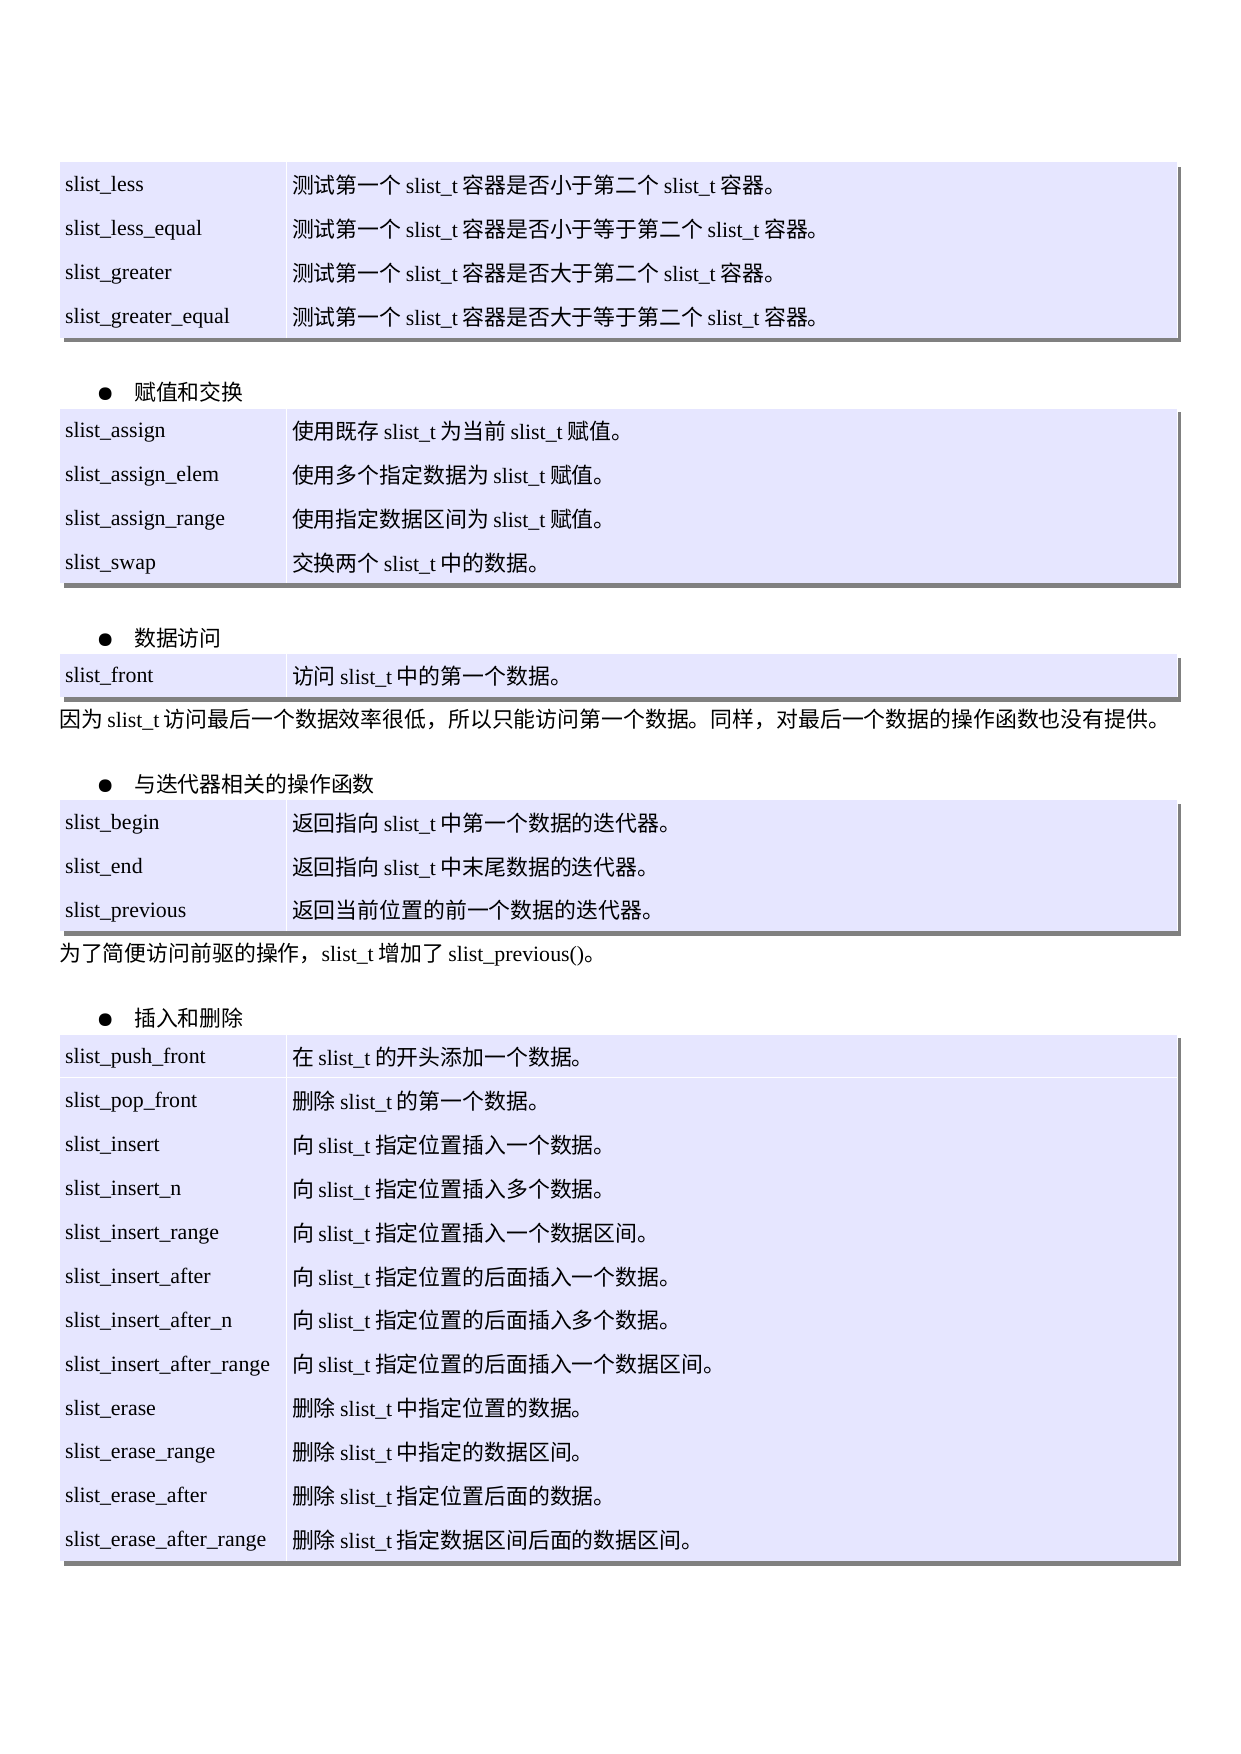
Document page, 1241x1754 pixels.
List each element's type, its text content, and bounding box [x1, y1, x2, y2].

table_cell slist_swap [60, 539, 286, 583]
table_cell slist_previous [60, 887, 286, 931]
table_cell slist_end [60, 843, 286, 887]
table_cell slist_insert_after_range [60, 1341, 286, 1385]
table_cell 删除slist_t的第一个数据。 [287, 1078, 1177, 1121]
table_cell slist_assign_range [60, 495, 286, 539]
table_cell 删除slist_t指定数据区间后面的数据区间。 [287, 1517, 1177, 1561]
table_cell slist_greater_equal [60, 294, 286, 338]
table_cell slist_less [60, 162, 286, 206]
table_cell 删除slist_t中指定的数据区间。 [287, 1429, 1177, 1473]
table_cell slist_erase_after [60, 1473, 286, 1517]
table_cell 返回指向slist_t中末尾数据的迭代器。 [287, 843, 1177, 887]
table_cell slist_erase [60, 1385, 286, 1429]
table_cell 使用指定数据区间为slist_t赋值。 [287, 495, 1177, 539]
table_cell 向slist_t指定位置插入一个数据。 [287, 1121, 1177, 1165]
table_cell 测试第一个slist_t容器是否小于等于第二个slist_t容器。 [287, 206, 1177, 250]
table_header 使用既存slist_t为当前slist_t赋值。 [287, 409, 1177, 451]
table_cell 测试第一个slist_t容器是否大于等于第二个slist_t容器。 [287, 294, 1177, 338]
list 插入和删除 [96, 1001, 1181, 1033]
table_cell 删除slist_t中指定位置的数据。 [287, 1385, 1177, 1429]
table_header 访问slist_t中的第一个数据。 [287, 654, 1177, 697]
table_cell slist_insert_range [60, 1209, 286, 1253]
table_cell 测试第一个slist_t容器是否大于第二个slist_t容器。 [287, 250, 1177, 294]
table_cell slist_erase_range [60, 1429, 286, 1473]
table_cell slist_insert_after_n [60, 1297, 286, 1341]
table_cell 使用多个指定数据为slist_t赋值。 [287, 451, 1177, 495]
table_cell 测试第一个slist_t容器是否小于第二个slist_t容器。 [287, 162, 1177, 206]
table_header slist_push_front [60, 1035, 286, 1077]
table_cell 向slist_t指定位置的后面插入多个数据。 [287, 1297, 1177, 1341]
table_header 返回指向slist_t中第一个数据的迭代器。 [287, 800, 1177, 843]
table_cell 向slist_t指定位置的后面插入一个数据。 [287, 1253, 1177, 1297]
table_cell slist_insert_after [60, 1253, 286, 1297]
table_header slist_front [60, 654, 286, 697]
table_cell 向slist_t指定位置插入多个数据。 [287, 1165, 1177, 1209]
list 数据访问 [96, 621, 1181, 653]
table_header slist_assign [60, 409, 286, 451]
list 与迭代器相关的操作函数 [96, 767, 1181, 799]
table_header 在slist_t的开头添加一个数据。 [287, 1035, 1177, 1077]
table_cell 交换两个slist_t中的数据。 [287, 539, 1177, 583]
table_cell slist_assign_elem [60, 451, 286, 495]
list 赋值和交换 [96, 375, 1181, 407]
table_cell slist_greater [60, 250, 286, 294]
text 因为slist_t访问最后一个数据效率很低，所以只能访问第一个数据。同样，对最后一个数据的操作函数也没有提供。 [59, 702, 1181, 734]
table_header slist_begin [60, 800, 286, 843]
table_cell slist_pop_front [60, 1078, 286, 1121]
table_cell slist_less_equal [60, 206, 286, 250]
table_cell 向slist_t指定位置插入一个数据区间。 [287, 1209, 1177, 1253]
table_cell slist_insert_n [60, 1165, 286, 1209]
table_cell 删除slist_t指定位置后面的数据。 [287, 1473, 1177, 1517]
text 为了简便访问前驱的操作，slist_t增加了slist_previous()。 [59, 936, 1181, 968]
table_cell 返回当前位置的前一个数据的迭代器。 [287, 887, 1177, 931]
table_cell 向slist_t指定位置的后面插入一个数据区间。 [287, 1341, 1177, 1385]
table_cell slist_insert [60, 1121, 286, 1165]
table_cell slist_erase_after_range [60, 1517, 286, 1561]
